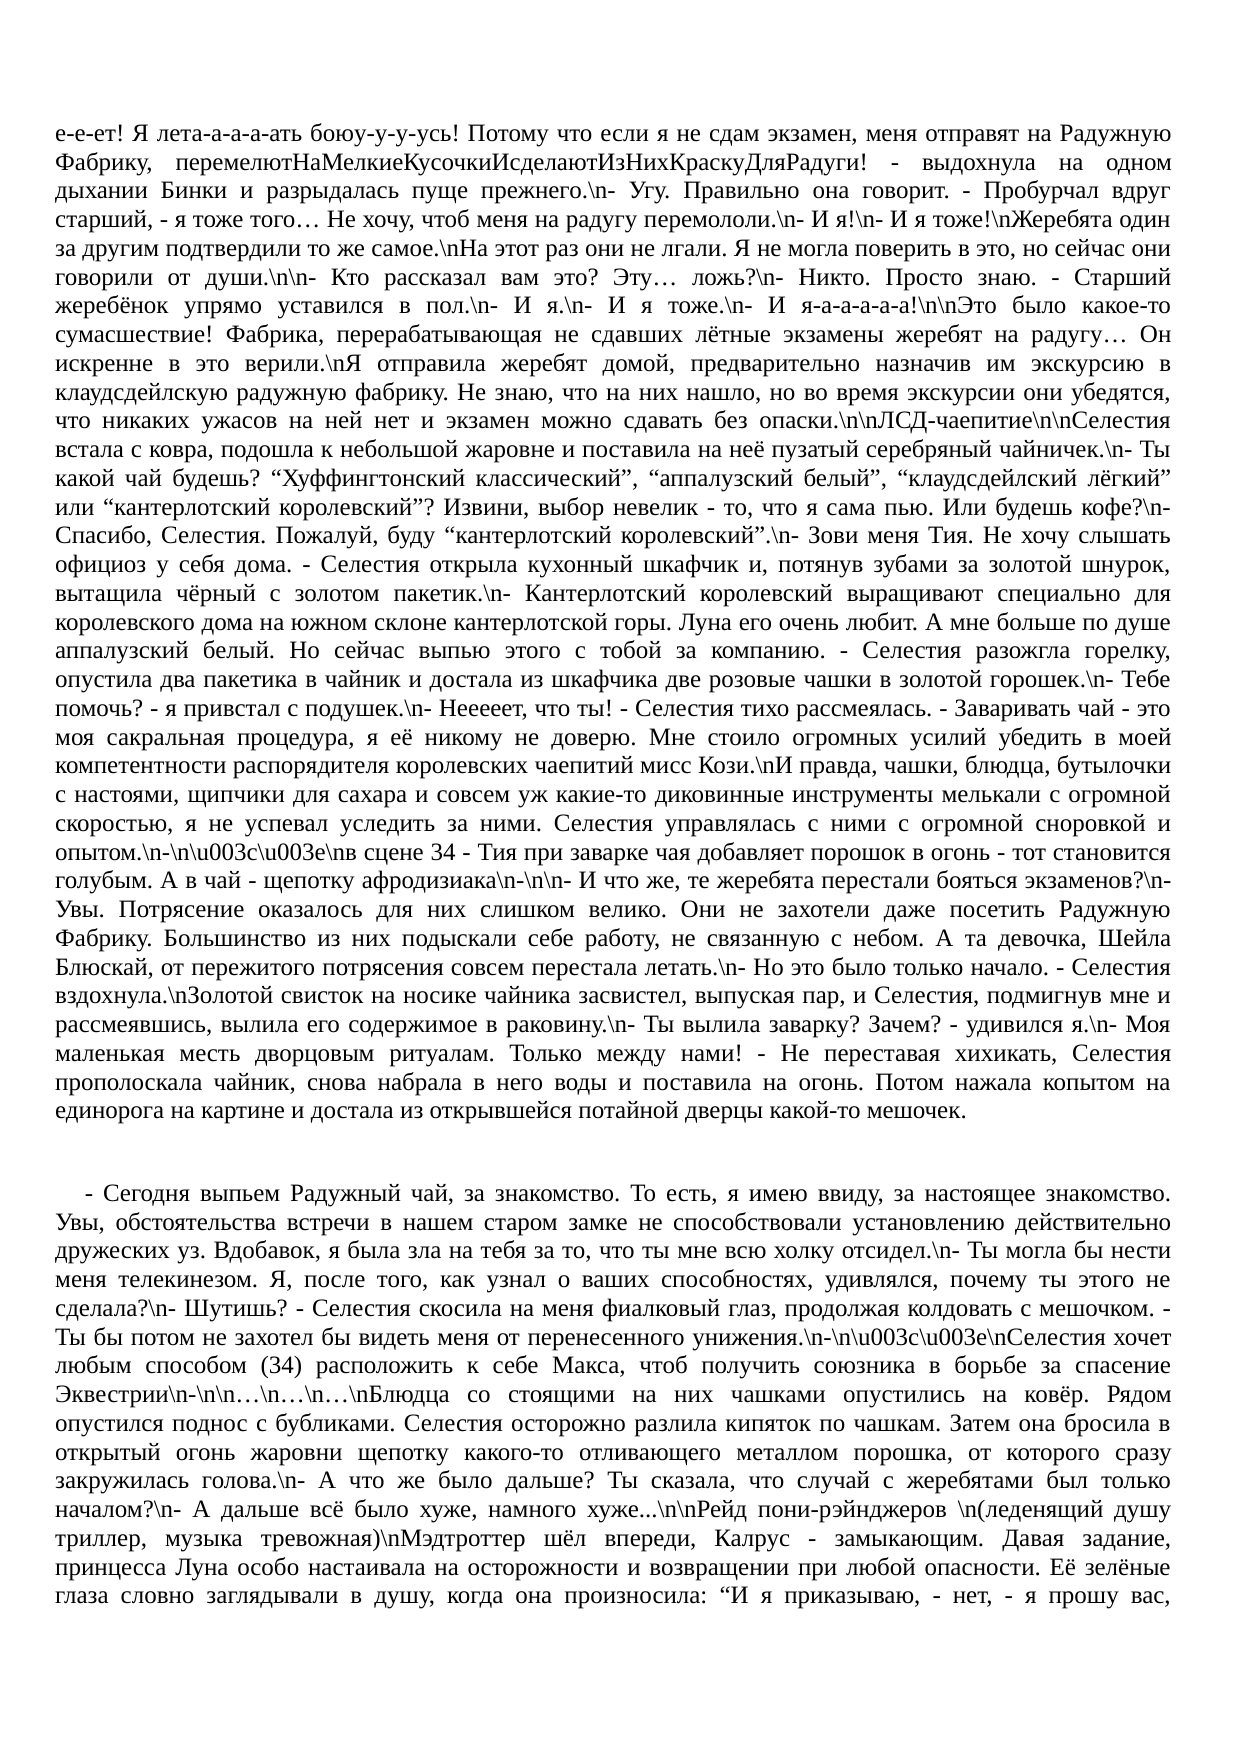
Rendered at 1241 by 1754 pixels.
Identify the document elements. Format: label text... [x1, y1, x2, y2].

text - Сегодня выпьем Радужный чай, за знакомство. То есть, я имею ввиду, за настоящее знакомство. Увы, обстоятельства встречи в нашем старом замке не способствовали установлению действительно дружеских уз. Вдобавок, я была зла на тебя за то, что ты мне всю холку отсидел.\n- Ты могла бы нести меня телекинезом. Я, после того, как узнал о ваших способностях, удивлялся, почему ты этого не сделала?\n- Шутишь? - Селестия скосила на меня фиалковый глаз, продолжая колдовать с мешочком. - Ты бы потом не захотел бы видеть меня от перенесенного унижения.\n-\n\u003c\u003e\nСелестия хочет любым способом (34) расположить к себе Макса, чтоб получить союзника в борьбе за спасение Эквестрии\n-\n\n…\n…\n…\nБлюдца со стоящими на них чашками опустились на ковёр. Рядом опустился поднос с бубликами. Селестия осторожно разлила кипяток по чашкам. Затем она бросила в открытый огонь жаровни щепотку какого-то отливающего металлом порошка, от которого сразу закружилась голова.\n- А что же было дальше? Ты сказала, что случай с жеребятами был только началом?\n- А дальше всё было хуже, намного хуже...\n\nРейд пони-рэйнджеров \n(леденящий душу триллер, музыка тревожная)\nМэдтроттер шёл впереди, Калрус - замыкающим. Давая задание, принцесса Луна особо настаивала на осторожности и возвращении при любой опасности. Её зелёные глаза словно заглядывали в душу, когда она произносила: “И я приказываю, - нет, - я прошу вас, [55, 1178, 1172, 1609]
text е-е-ет! Я лета-а-а-а-ать боюу-у-у-усь! Потому что если я не сдам экзамен, меня отправят на Радужную Фабрику, перемелютНаМелкиеКусочкиИсделаютИзНихКраскуДляРадуги! - выдохнула на одном дыхании Бинки и разрыдалась пуще прежнего.\n- Угу. Правильно она говорит. - Пробурчал вдруг старший, - я тоже того… Не хочу, чтоб меня на радугу перемололи.\n- И я!\n- И я тоже!\nЖеребята один за другим подтвердили то же самое.\nНа этот раз они не лгали. Я не могла поверить в это, но сейчас они говорили от души.\n\n- Кто рассказал вам это? Эту… ложь?\n- Никто. Просто знаю. - Старший жеребёнок упрямо уставился в пол.\n- И я.\n- И я тоже.\n- И я-а-а-а-а-а!\n\nЭто было какое-то сумасшествие! Фабрика, перерабатывающая не сдавших лётные экзамены жеребят на радугу… Он искренне в это верили.\nЯ отправила жеребят домой, предварительно назначив им экскурсию в клаудсдейлскую радужную фабрику. Не знаю, что на них нашло, но во время экскурсии они убедятся, что никаких ужасов на ней нет и экзамен можно сдавать без опаски.\n\nЛСД-чаепитие\n\nСелестия встала с ковра, подошла к небольшой жаровне и поставила на неё пузатый серебряный чайничек.\n- Ты какой чай будешь? “Хуффингтонский классический”, “аппалузский белый”, “клаудсдейлский лёгкий” или “кантерлотский королевский”? Извини, выбор невелик - то, что я сама пью. Или будешь кофе?\n- Спасибо, Селестия. Пожалуй, буду “кантерлотский королевский”.\n- Зови меня Тия. Не хочу слышать официоз у себя дома. - Селестия открыла кухонный шкафчик и, потянув зубами за золотой шнурок, вытащила чёрный с золотом пакетик.\n- Кантерлотский королевский выращивают специально для королевского дома на южном склоне кантерлотской горы. Луна его очень любит. А мне больше по душе аппалузский белый. Но сейчас выпью этого с тобой за компанию. - Селестия разожгла горелку, опустила два пакетика в чайник и достала из шкафчика две розовые чашки в золотой горошек.\n- Тебе помочь? - я привстал с подушек.\n- Нееееет, что ты! - Селестия тихо рассмеялась. - Заваривать чай - это моя сакральная процедура, я её никому не доверю. Мне стоило огромных усилий убедить в моей компетентности распорядителя королевских чаепитий мисс Кози.\nИ правда, чашки, блюдца, бутылочки с настоями, щипчики для сахара и совсем уж какие-то диковинные инструменты мелькали с огромной скоростью, я не успевал уследить за ними. Селестия управлялась с ними с огромной сноровкой и опытом.\n-\n\u003c\u003e\nв сцене 34 - Тия при заварке чая добавляет порошок в огонь - тот становится голубым. А в чай - щепотку афродизиака\n-\n\n- И что же, те жеребята перестали бояться экзаменов?\n- Увы. Потрясение оказалось для них слишком велико. Они не захотели даже посетить Радужную Фабрику. Большинство из них подыскали себе работу, не связанную с небом. А та девочка, Шейла Блюскай, от пережитого потрясения совсем перестала летать.\n- Но это было только начало. - Селестия вздохнула.\nЗолотой свисток на носике чайника засвистел, выпуская пар, и Селестия, подмигнув мне и рассмеявшись, вылила его содержимое в раковину.\n- Ты вылила заварку? Зачем? - удивился я.\n- Моя маленькая месть дворцовым ритуалам. Только между нами! - Не переставая хихикать, Селестия прополоскала чайник, снова набрала в него воды и поставила на огонь. Потом нажала копытом на единорога на картине и достала из открывшейся потайной дверцы какой-то мешочек. [55, 118, 1172, 1124]
